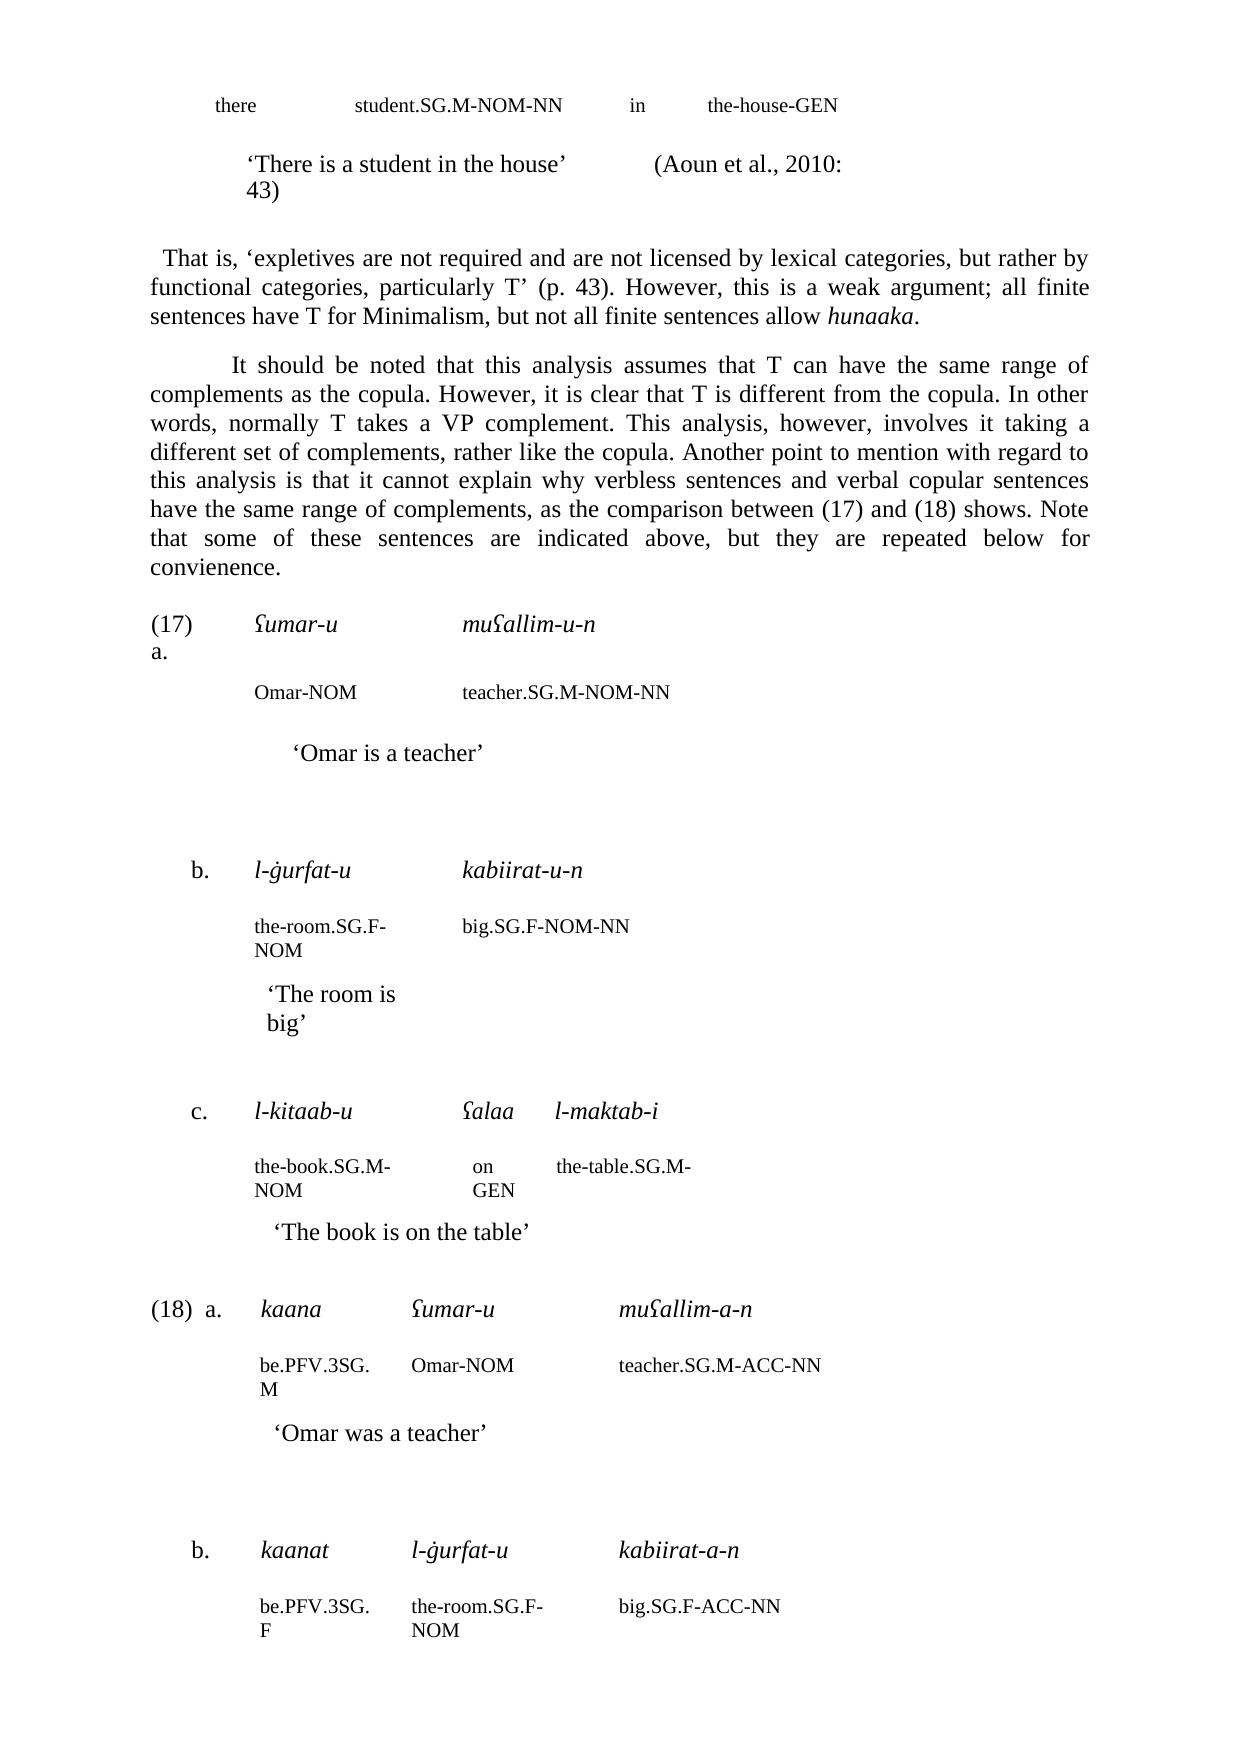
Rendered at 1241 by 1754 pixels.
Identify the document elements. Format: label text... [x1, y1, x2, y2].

table_cell teacher.SG.M-NOM-NN [439, 665, 744, 721]
table_cell l-ġurfat-u [389, 1491, 596, 1579]
text That is, ‘expletives are not required and are not licensed by lexical categories, but rather by functional categories, particularly T’ (p. 43). However, this is a weak argument; all finite sentences have T for Minimalism, but not all finite sentences allow hunaaka. [150, 243, 1091, 329]
table_cell b. [119, 812, 232, 899]
table_cell teacher.SG.M-ACC-NN [596, 1339, 896, 1401]
table_cell big.SG.F-ACC-NN [596, 1579, 896, 1642]
table_cell b. [119, 1491, 235, 1579]
table_cell [119, 1339, 235, 1401]
table_cell the-book.SG.M-NOM [232, 1140, 439, 1202]
table_header ʕumar-u [389, 1295, 596, 1339]
table_cell big.SG.F-NOM-NN [439, 900, 744, 962]
table_cell ʕalaa l-maktab-i [439, 1052, 744, 1140]
table_header ʕumar-u [232, 610, 439, 665]
table_header (18) a. [119, 1295, 235, 1339]
table_cell Omar-NOM [389, 1339, 596, 1401]
table_cell l-ġurfat-u [232, 812, 439, 899]
table_header kaana [235, 1295, 389, 1339]
table_cell [119, 78, 192, 134]
table_cell the-room.SG.F-NOM [389, 1579, 596, 1642]
table_cell [119, 665, 232, 721]
table_cell l-kitaab-u [232, 1052, 439, 1140]
table_cell kabiirat-a-n [596, 1491, 896, 1579]
table_cell the-room.SG.F-NOM [232, 900, 439, 962]
table_cell in [596, 78, 678, 134]
table_cell [119, 1579, 235, 1642]
table_cell [119, 962, 232, 1052]
table_cell [119, 134, 192, 204]
table_cell ‘The book is on the table’ [232, 1203, 744, 1248]
table_cell [439, 962, 744, 1052]
table_cell the-house-GEN [679, 78, 891, 134]
text It should be noted that this analysis assumes that T can have the same range of complements as the copula. However, it is clear that T is different from the copula. In other words, normally T takes a VP complement. This analysis, however, involves it taking a different set of complements, rather like the copula. Another point to mention with regard to this analysis is that it cannot explain why verbless sentences and verbal copular sentences have the same range of complements, as the comparison between (17) and (18) shows. Note that some of these sentences are indicated above, but they are repeated below for convienence. [150, 350, 1091, 580]
table_cell there [192, 78, 316, 134]
table_cell ‘Omar was a teacher’ [119, 1401, 896, 1491]
table_cell [119, 1140, 232, 1202]
table_cell ‘There is a student in the house’ (Aoun et al., 2010: 43) [192, 134, 891, 204]
table_header muʕallim-u-n [439, 610, 744, 665]
table_cell kaanat [235, 1491, 389, 1579]
table_cell on the-table.SG.M-GEN [439, 1140, 744, 1202]
table_cell ‘The room is big’ [232, 962, 439, 1052]
table_cell kabiirat-u-n [439, 812, 744, 899]
table_cell [119, 900, 232, 962]
table_header (17) a. [119, 610, 232, 665]
table_cell Omar-NOM [232, 665, 439, 721]
table_cell [119, 1203, 232, 1248]
table_cell c. [119, 1052, 232, 1140]
table_cell be.PFV.3SG.F [235, 1579, 389, 1642]
table_cell ‘Omar is a teacher’ [119, 721, 744, 812]
table_cell be.PFV.3SG.M [235, 1339, 389, 1401]
table_cell student.SG.M-NOM-NN [316, 78, 596, 134]
table_header muʕallim-a-n [596, 1295, 896, 1339]
